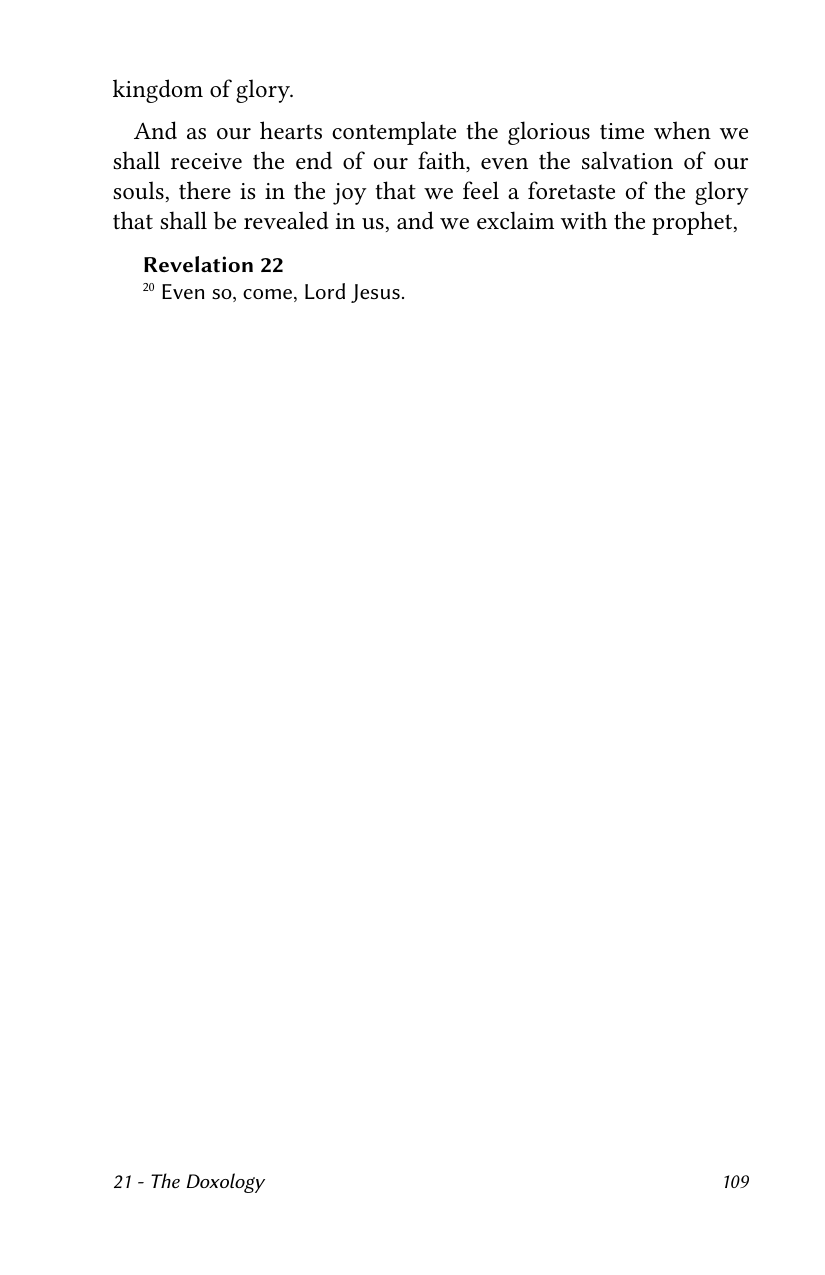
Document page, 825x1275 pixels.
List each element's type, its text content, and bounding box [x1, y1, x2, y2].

text And as our hearts contemplate the glorious time when we shall receive the end of our faith, even the salvation of our souls, there is in the joy that we feel a foretaste of the glory that shall be revealed in us, and we exclaim with the prophet, [112, 117, 750, 235]
text Revelation 22 [142, 252, 750, 278]
text kingdom of glory. [112, 75, 750, 103]
text 20 Even so, come, Lord Jesus. [142, 279, 720, 305]
